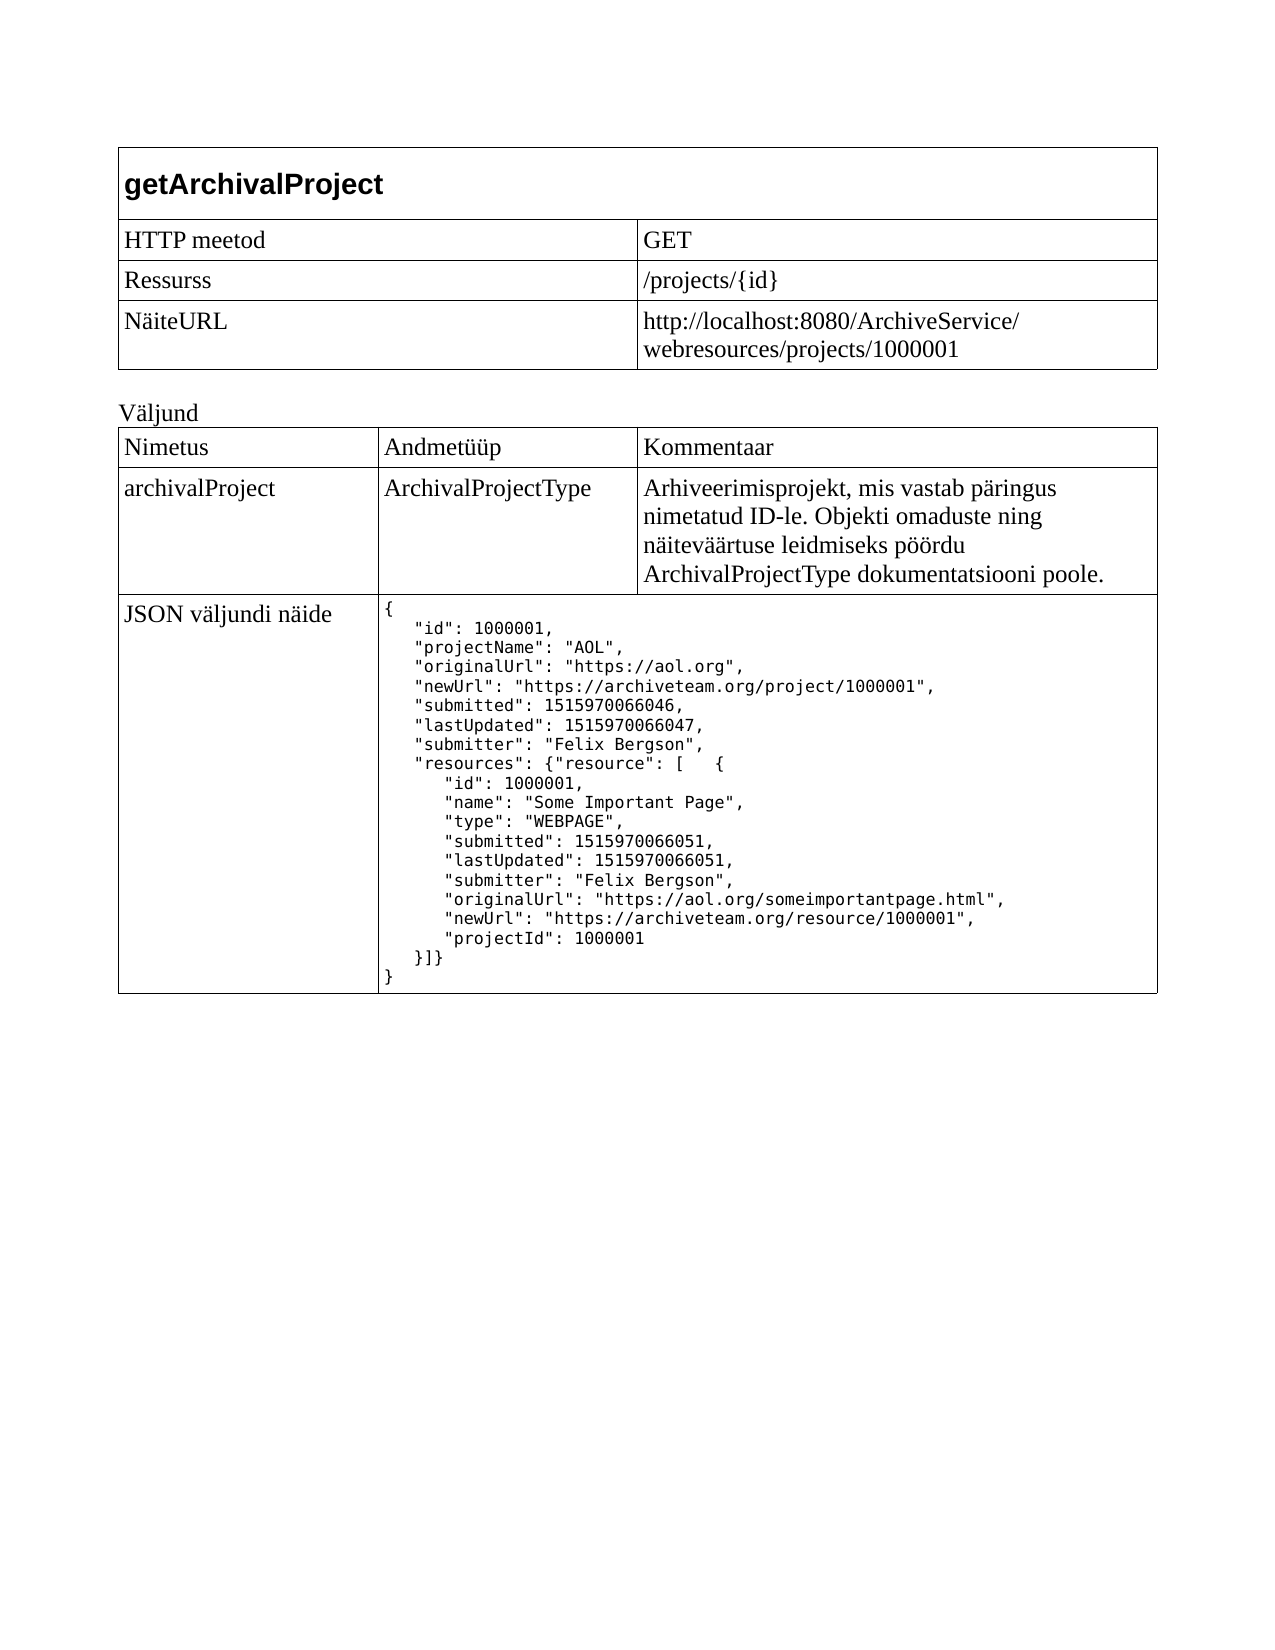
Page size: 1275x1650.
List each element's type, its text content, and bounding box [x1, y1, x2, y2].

table_cell JSON väljundi näide [119, 595, 378, 992]
table_cell /projects/{id} [638, 261, 1157, 300]
table_cell NäiteURL [119, 301, 637, 369]
table_header Nimetus [119, 428, 378, 467]
table_cell archivalProject [119, 468, 378, 593]
text Väljund [118, 398, 1157, 427]
table_cell http://localhost:8080/ArchiveService/webresources/projects/1000001 [638, 301, 1157, 369]
table_header Andmetüüp [379, 428, 637, 467]
table_cell ArchivalProjectType [379, 468, 637, 593]
table_header Kommentaar [638, 428, 1157, 467]
table_cell Arhiveerimisprojekt, mis vastab päringus nimetatud ID-le. Objekti omaduste ning näiteväärtuse leidmiseks pöördu ArchivalProjectType dokumentatsiooni poole. [638, 468, 1157, 593]
table_header getArchivalProject [119, 148, 1157, 219]
table_cell { "id": 1000001, "projectName": "AOL", "originalUrl": "https://aol.org", "newUrl": "https://archiveteam.org/project/1000001", "submitted": 1515970066046, "lastUpdated": 1515970066047, "submitter": "Felix Bergson", "resources": {"resource": [ { "id": 1000001, "name": "Some Important Page", "type": "WEBPAGE", "submitted": 1515970066051, "lastUpdated": 1515970066051, "submitter": "Felix Bergson", "originalUrl": "https://aol.org/someimportantpage.html", "newUrl": "https://archiveteam.org/resource/1000001", "projectId": 1000001 }]} } [379, 595, 1157, 992]
table_cell GET [638, 220, 1157, 259]
table_cell Ressurss [119, 261, 637, 300]
table_cell HTTP meetod [119, 220, 637, 259]
